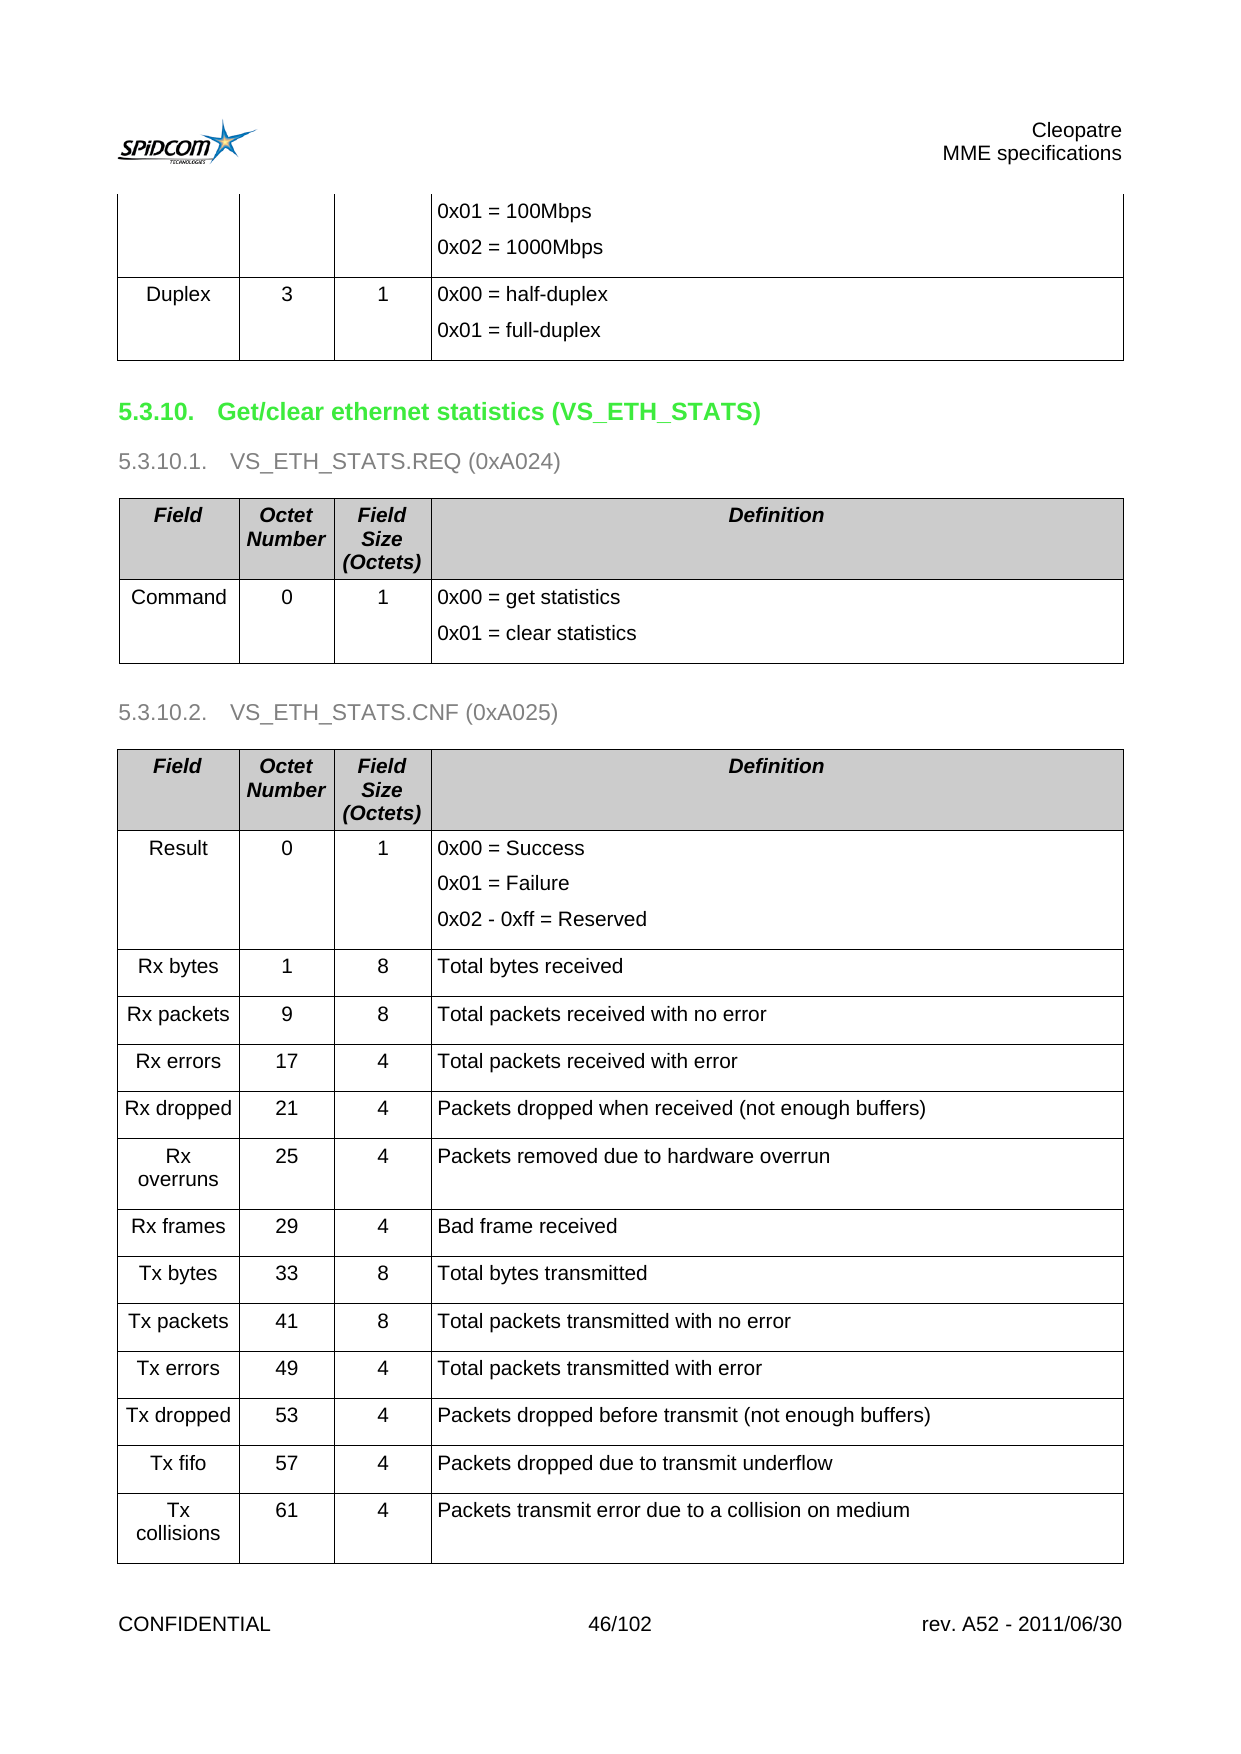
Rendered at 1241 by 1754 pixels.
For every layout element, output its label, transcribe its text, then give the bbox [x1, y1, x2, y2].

table_cell 3 [240, 278, 334, 360]
table_cell 4 [335, 1139, 431, 1209]
table_cell Total packets received with error [432, 1045, 1123, 1091]
table_cell Rx bytes [118, 950, 239, 996]
table_cell 4 [335, 1352, 431, 1398]
table_cell 4 [335, 1494, 431, 1563]
table_cell 0x00 = Success 0x01 = Failure 0x02 - 0xff = Reserved [432, 831, 1123, 949]
table_cell 8 [335, 1304, 431, 1351]
table_cell Packets dropped due to transmit underflow [432, 1446, 1123, 1493]
table_cell [240, 194, 334, 277]
table_cell Total packets transmitted with no error [432, 1304, 1123, 1351]
table_header Octet Number [240, 750, 334, 830]
table_cell Bad frame received [432, 1210, 1123, 1256]
table_cell Duplex [118, 278, 239, 360]
table_cell 0 [240, 580, 334, 663]
table_cell Tx fifo [118, 1446, 239, 1493]
table_cell 53 [240, 1399, 334, 1445]
table_cell [335, 194, 431, 277]
table_cell Total packets transmitted with error [432, 1352, 1123, 1398]
table_cell Tx dropped [118, 1399, 239, 1445]
table_cell 1 [240, 950, 334, 996]
table_cell Rx overruns [118, 1139, 239, 1209]
table_cell 61 [240, 1494, 334, 1563]
table_cell Tx packets [118, 1304, 239, 1351]
table_cell 9 [240, 997, 334, 1044]
table_cell Total bytes received [432, 950, 1123, 996]
table_header Field Size (Octets) [335, 499, 431, 579]
table_cell Tx errors [118, 1352, 239, 1398]
table_cell 4 [335, 1446, 431, 1493]
table_cell Packets dropped when received (not enough buffers) [432, 1092, 1123, 1138]
table_cell Packets removed due to hardware overrun [432, 1139, 1123, 1209]
table_cell Rx dropped [118, 1092, 239, 1138]
table_cell 0x00 = get statistics 0x01 = clear statistics [432, 580, 1123, 663]
table_cell 0x00 = half-duplex 0x01 = full-duplex [432, 278, 1123, 360]
table_cell Packets transmit error due to a collision on medium [432, 1494, 1123, 1563]
table_header Definition [432, 499, 1123, 579]
table_cell 49 [240, 1352, 334, 1398]
table_cell Tx collisions [118, 1494, 239, 1563]
table_cell Result [118, 831, 239, 949]
table_cell 0 [240, 831, 334, 949]
subtitle VS_ETH_STATS.CNF (0xA025) [118, 700, 1122, 726]
table_cell 0x01 = 100Mbps 0x02 = 1000Mbps [432, 194, 1123, 277]
table_cell 29 [240, 1210, 334, 1256]
table_cell 25 [240, 1139, 334, 1209]
table_cell Tx bytes [118, 1257, 239, 1303]
table_cell Total packets received with no error [432, 997, 1123, 1044]
subtitle Get/clear ethernet statistics (VS_ETH_STATS) [118, 397, 1122, 425]
table_cell 4 [335, 1045, 431, 1091]
table_cell 4 [335, 1210, 431, 1256]
table_cell 1 [335, 278, 431, 360]
table_cell 8 [335, 997, 431, 1044]
table_cell 4 [335, 1399, 431, 1445]
table_cell Packets dropped before transmit (not enough buffers) [432, 1399, 1123, 1445]
table_header Field [118, 750, 239, 830]
table_cell Rx frames [118, 1210, 239, 1256]
table_cell 4 [335, 1092, 431, 1138]
table_cell 17 [240, 1045, 334, 1091]
table_cell Command [120, 580, 239, 663]
table_cell 8 [335, 950, 431, 996]
table_cell 57 [240, 1446, 334, 1493]
table_cell 41 [240, 1304, 334, 1351]
table_header Field Size (Octets) [335, 750, 431, 830]
table_cell Total bytes transmitted [432, 1257, 1123, 1303]
table_header Definition [432, 750, 1123, 830]
table_header Octet Number [240, 499, 334, 579]
table_cell 1 [335, 831, 431, 949]
table_cell 8 [335, 1257, 431, 1303]
table_cell 1 [335, 580, 431, 663]
table_cell Rx errors [118, 1045, 239, 1091]
table_cell Rx packets [118, 997, 239, 1044]
table_cell 21 [240, 1092, 334, 1138]
table_header Field [120, 499, 239, 579]
table_cell 33 [240, 1257, 334, 1303]
table_cell [118, 194, 239, 277]
picture [117, 118, 258, 165]
subtitle VS_ETH_STATS.REQ (0xA024) [118, 449, 1122, 474]
